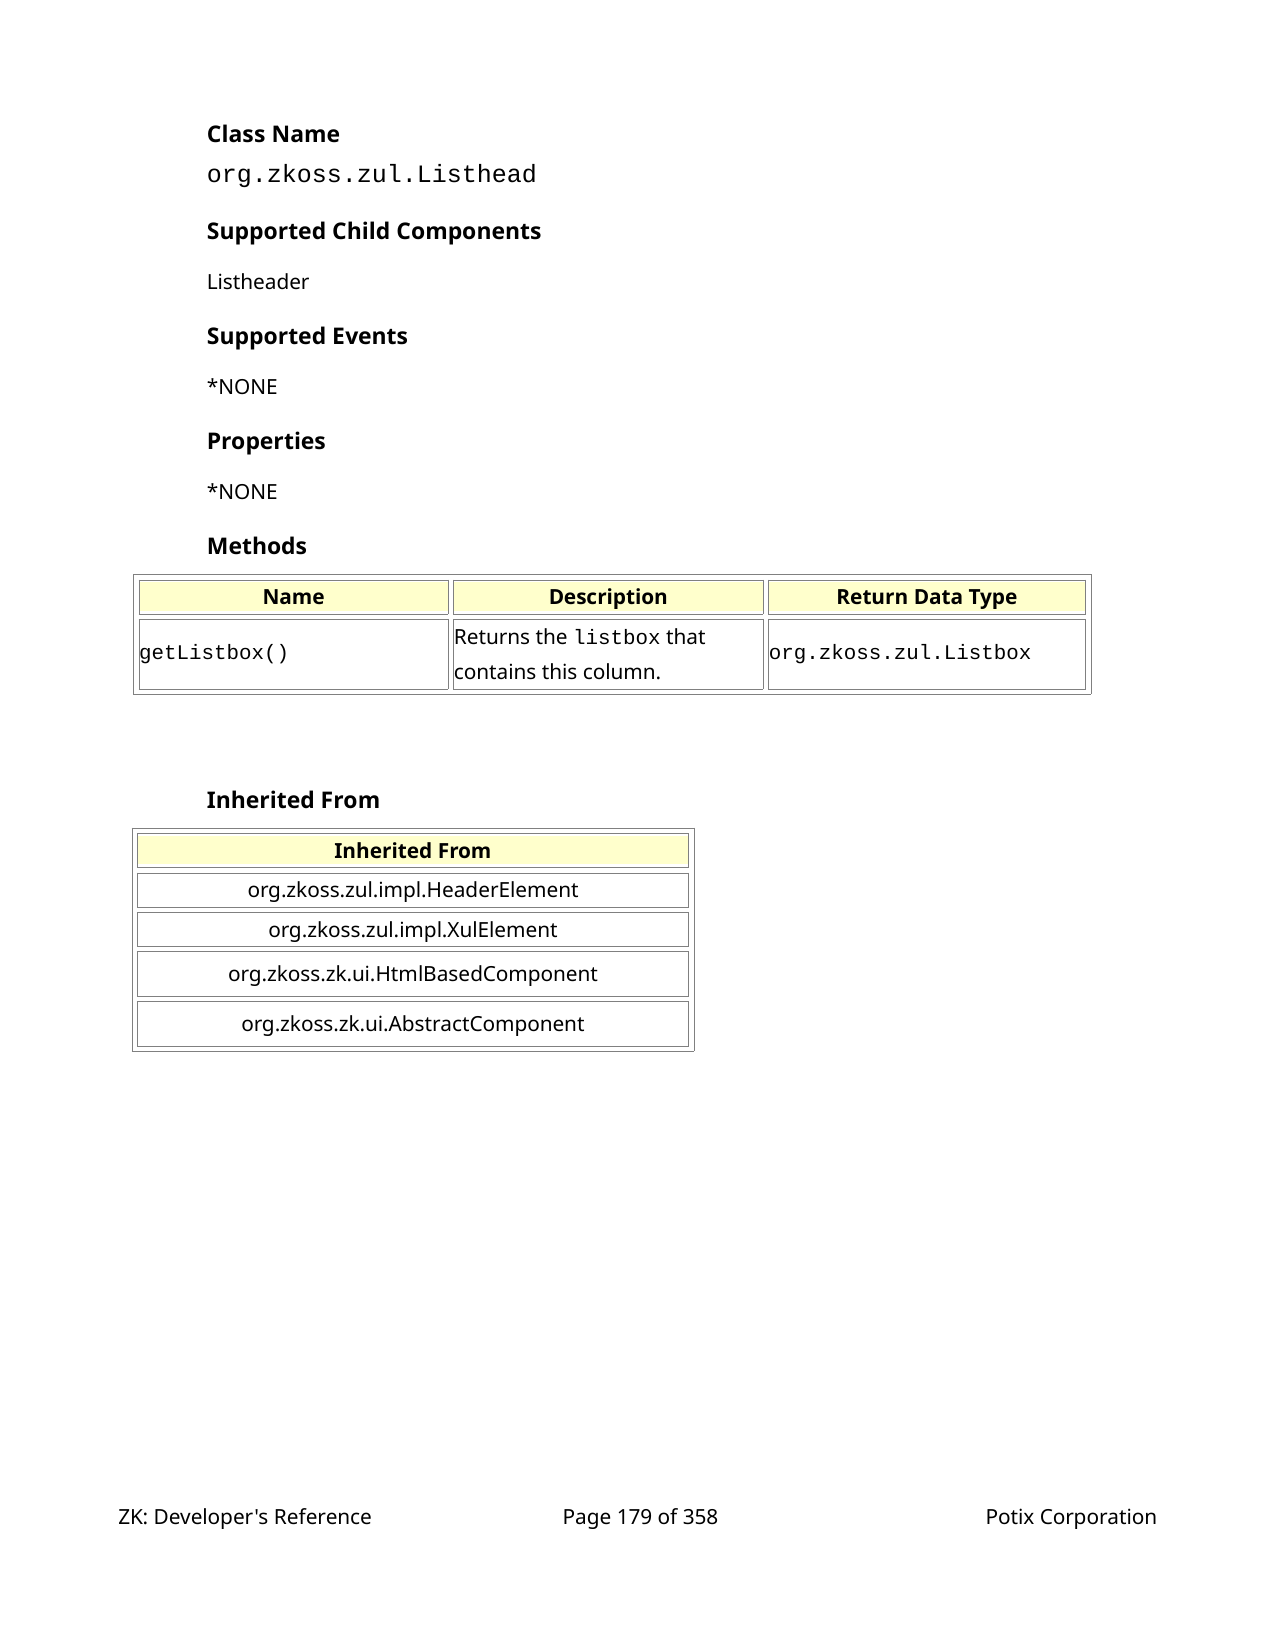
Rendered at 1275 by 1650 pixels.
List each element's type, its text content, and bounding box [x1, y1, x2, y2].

text *NONE [207, 477, 1157, 505]
text org.zkoss.zul.Listhead [207, 162, 1157, 190]
table_header Return Data Type [766, 575, 1088, 613]
table_cell org.zkoss.zul.impl.HeaderElement [134, 867, 691, 907]
table_cell org.zkoss.zul.Listbox [766, 614, 1088, 688]
subtitle Supported Child Components [207, 215, 1157, 246]
table_cell org.zkoss.zk.ui.HtmlBasedComponent [134, 946, 691, 996]
table_cell Returns the listbox that contains this column. [451, 614, 766, 688]
text Listheader [207, 267, 1157, 295]
subtitle Class Name [207, 118, 1157, 149]
table_header Inherited From [134, 829, 691, 867]
subtitle Supported Events [207, 320, 1157, 351]
table_header Name [136, 575, 451, 613]
table_cell getListbox() [136, 614, 451, 688]
table_header Description [451, 575, 766, 613]
subtitle Properties [207, 425, 1157, 456]
text *NONE [207, 372, 1157, 400]
table_cell org.zkoss.zul.impl.XulElement [134, 907, 691, 946]
subtitle Methods [207, 530, 1157, 562]
table_cell org.zkoss.zk.ui.AbstractComponent [134, 996, 691, 1046]
subtitle Inherited From [207, 784, 1157, 815]
